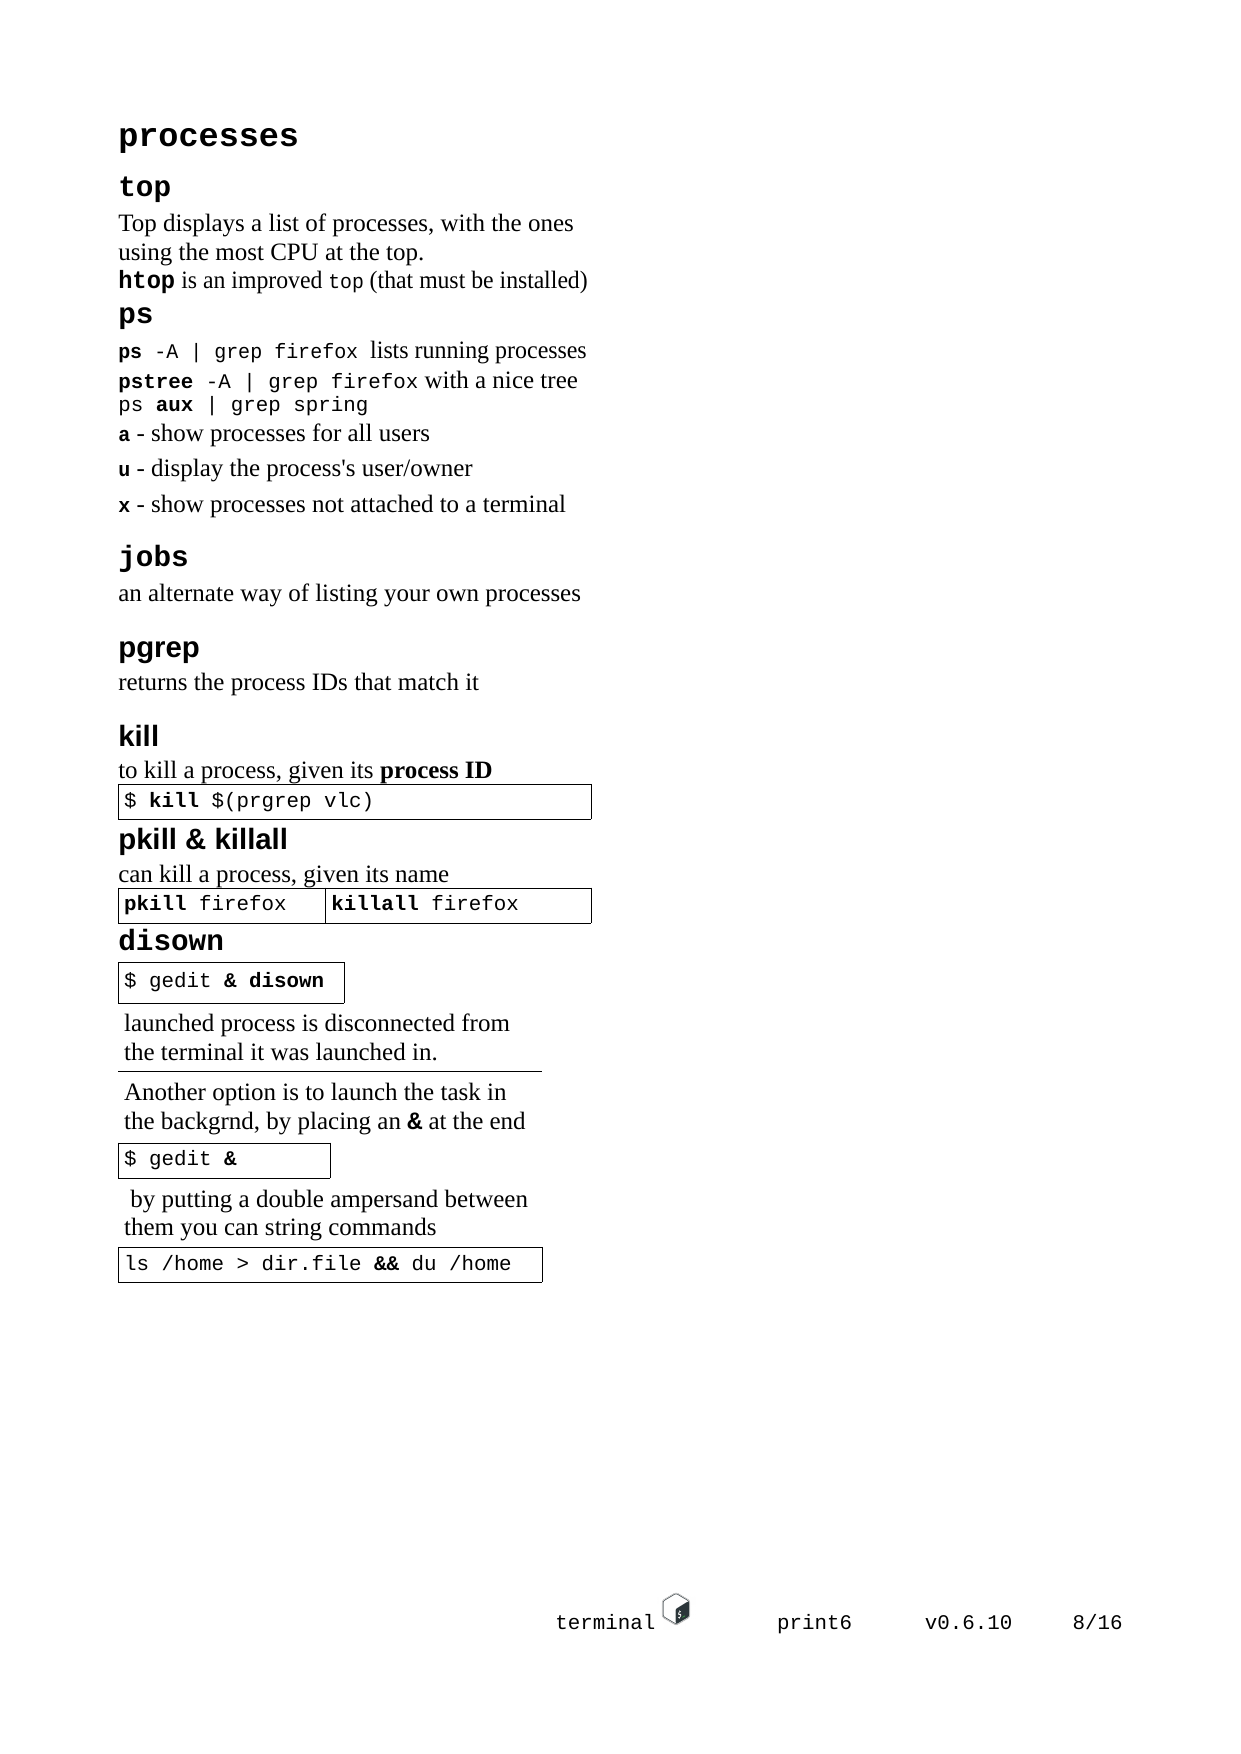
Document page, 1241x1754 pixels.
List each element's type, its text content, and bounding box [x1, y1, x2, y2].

table_cell $ gedit & [119, 1144, 330, 1178]
subtitle pgrep [118, 630, 591, 664]
subtitle pkill & killall [118, 822, 591, 856]
subtitle ps [118, 299, 591, 332]
text Top displays a list of processes, with the ones using the most CPU at the top. [118, 208, 591, 265]
table_cell ls /home > dir.file && du /home [119, 1248, 542, 1282]
table_header $ gedit & disown [119, 963, 344, 1002]
text a - show processes for all users u - display the process's user/owner x - show processes not attached to a terminal [118, 418, 591, 518]
subtitle jobs [118, 542, 591, 575]
text an alternate way of listing your own processes [118, 578, 591, 607]
subtitle top [118, 172, 591, 205]
subtitle processes [118, 118, 591, 156]
text ps aux | grep spring [118, 394, 591, 418]
subtitle kill [118, 718, 591, 752]
table_header pkill firefox [119, 889, 325, 923]
table_cell launched process is disconnected from the terminal it was launched in. [118, 1003, 542, 1071]
text htop is an improved top (that must be installed) [118, 265, 591, 296]
table_header [345, 962, 542, 1002]
text pstree -A | grep firefox with a nice tree [118, 365, 591, 394]
table_cell [331, 1143, 542, 1178]
text ps -A | grep firefox lists running processes [118, 335, 591, 365]
subtitle disown [118, 926, 591, 959]
text to kill a process, given its process ID [118, 755, 591, 784]
picture [655, 1588, 697, 1630]
table_cell by putting a double ampersand between them you can string commands [118, 1178, 542, 1247]
table_header killall firefox [326, 889, 591, 923]
text returns the process IDs that match it [118, 667, 591, 695]
text can kill a process, given its name [118, 859, 591, 888]
table_cell Another option is to launch the task in the backgrnd, by placing an & at the end [118, 1072, 542, 1143]
table_header $ kill $(prgrep vlc) [119, 785, 591, 819]
